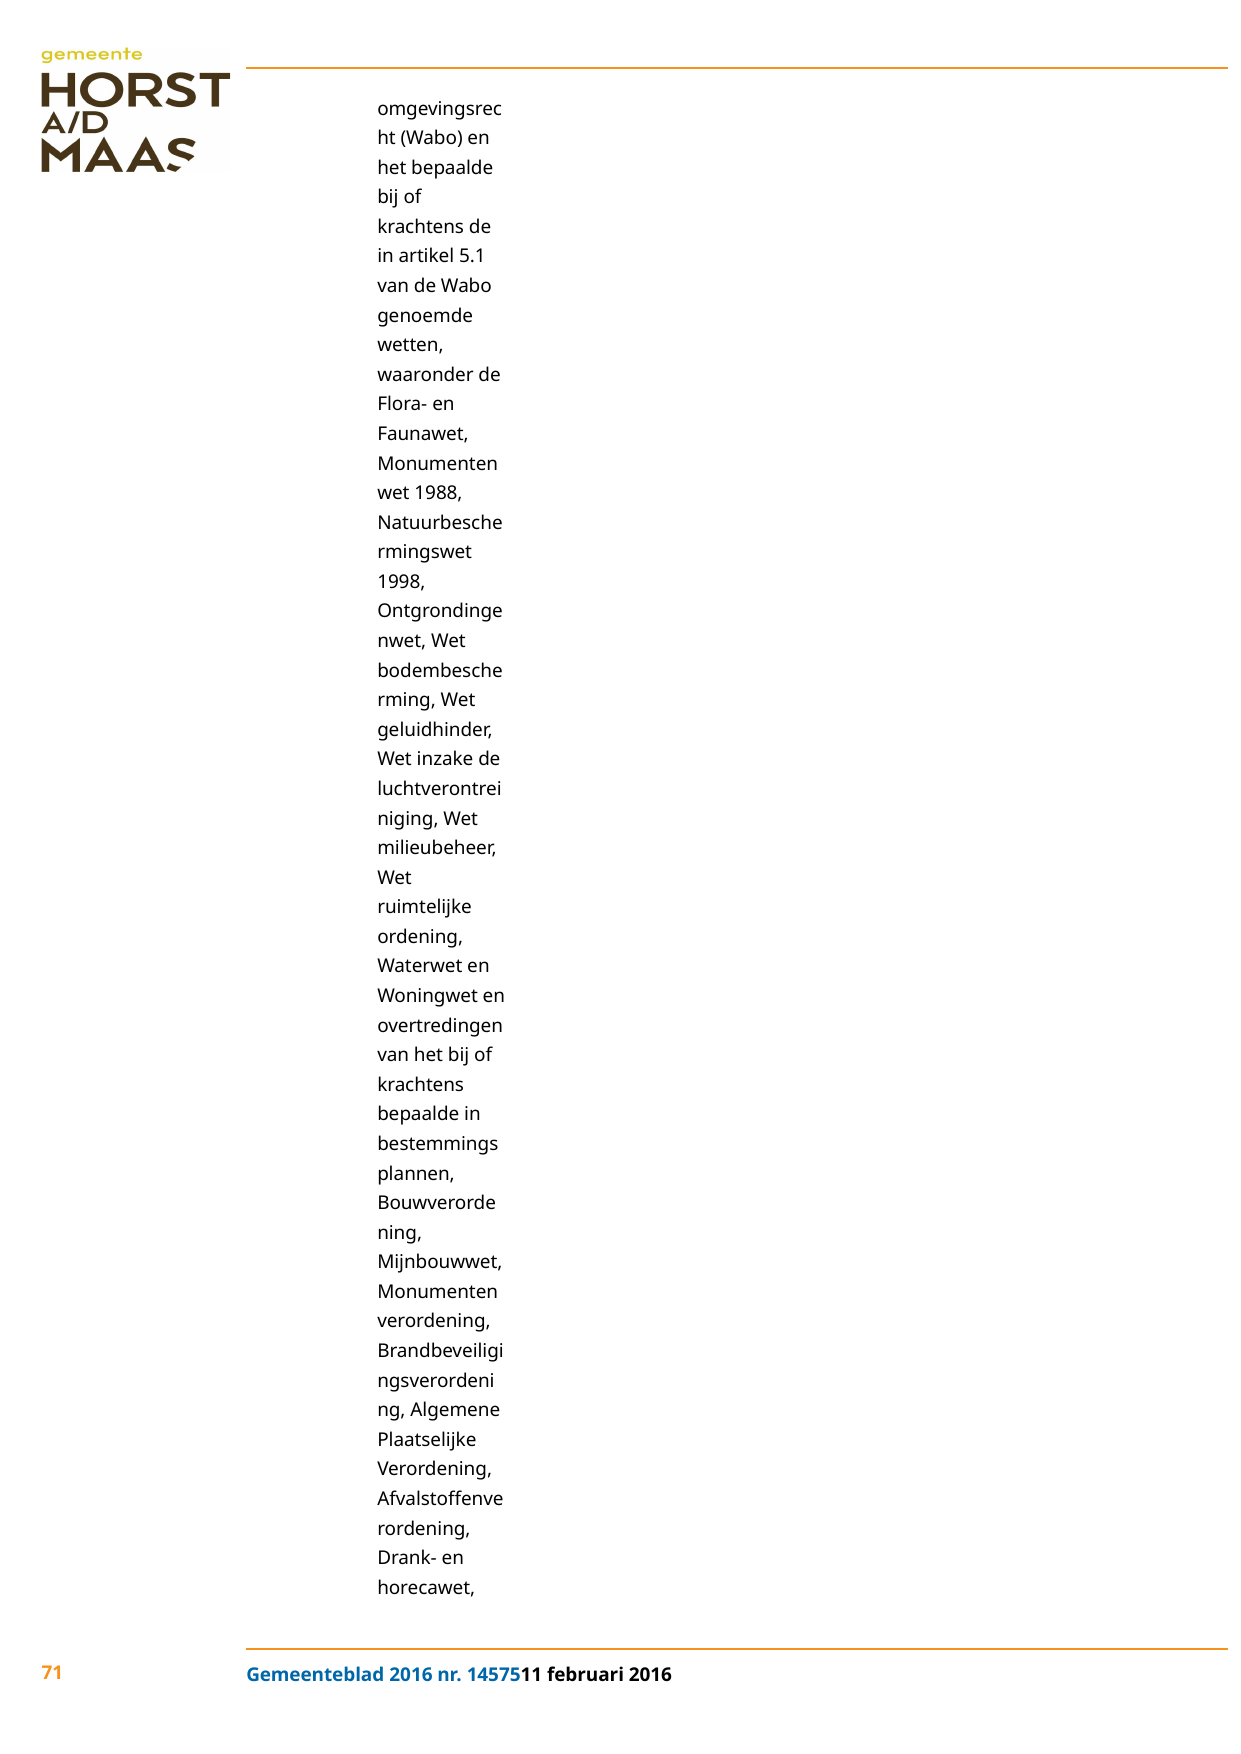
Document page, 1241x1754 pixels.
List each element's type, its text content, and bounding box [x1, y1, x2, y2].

table_cell [764, 95, 893, 1600]
table_cell [635, 95, 764, 1600]
table_cell [894, 95, 1022, 1600]
table_cell omgevingsrecht (Wabo) en het bepaalde bij of krachtens de in artikel 5.1 van de Wabo genoemde wetten, waaronder de Flora- en Faunawet, Monumentenwet 1988, Natuurbeschermingswet 1998, Ontgrondingenwet, Wet bodembescherming, Wet geluidhinder, Wet inzake de luchtverontreiniging, Wet milieubeheer, Wet ruimtelijke ordening, Waterwet en Woningwet en overtredingen van het bij of krachtens bepaalde in bestemmingsplannen, Bouwverordening, Mijnbouwwet, Monumentenverordening, Brandbeveiligingsverordening, Algemene Plaatselijke Verordening, Afvalstoffenverordening, Drank- en horecawet, [377, 95, 506, 1600]
table_cell [506, 95, 635, 1600]
picture [41, 47, 231, 172]
table_cell [248, 95, 377, 1600]
